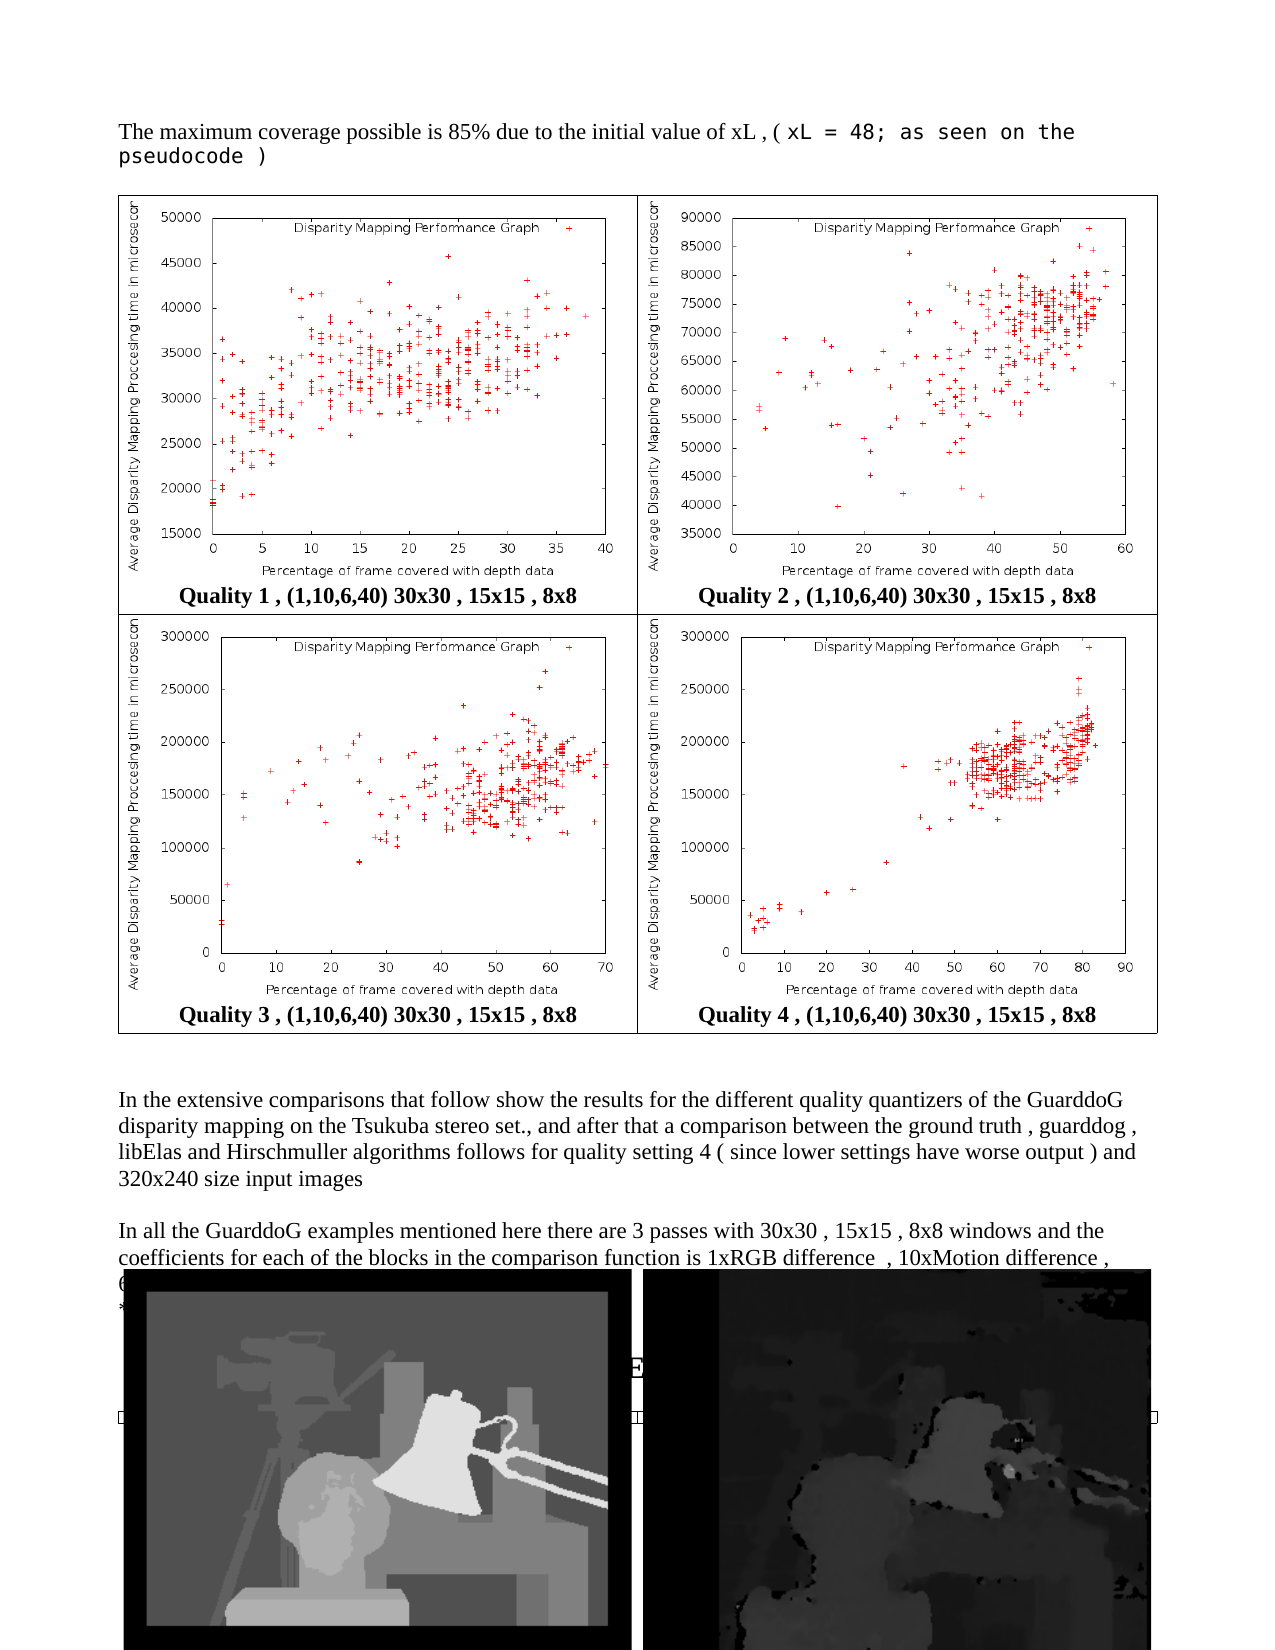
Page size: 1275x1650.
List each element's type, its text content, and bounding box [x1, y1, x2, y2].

picture [123, 619, 632, 1001]
picture [123, 201, 632, 582]
text In the extensive comparisons that follow show the results for the different quality quantizers of the GuarddoG disparity mapping on the Tsukuba stereo set., and after that a comparison between the ground truth , guarddog , libElas and Hirschmuller algorithms follows for quality setting 4 ( since lower settings have worse output ) and 320x240 size input images [118, 1086, 1157, 1191]
text The maximum coverage possible is 85% due to the initial value of xL , ( xL = 48; as seen on the pseudocode ) [118, 118, 1157, 169]
table_header Quality 2 , (1,10,6,40) 30x30 , 15x15 , 8x8 [638, 196, 1157, 614]
picture [643, 201, 1152, 582]
table_cell Quality 4 , (1,10,6,40) 30x30 , 15x15 , 8x8 [638, 615, 1157, 1033]
picture [643, 619, 1152, 1001]
picture [123, 1269, 632, 1650]
table_cell Quality 3 , (1,10,6,40) 30x30 , 15x15 , 8x8 [119, 615, 637, 1033]
table_header Quality 1 , (1,10,6,40) 30x30 , 15x15 , 8x8 [119, 196, 637, 614]
text In all the GuarddoG examples mentioned here there are 3 passes with 30x30 , 15x15 , 8x8 windows and the coefficients for each of the blocks in the comparison function is 1xRGB difference , 10xMotion difference , 6xSobel difference , 40x Second-derivative difference [118, 1217, 1157, 1296]
picture [643, 1269, 1152, 1650]
